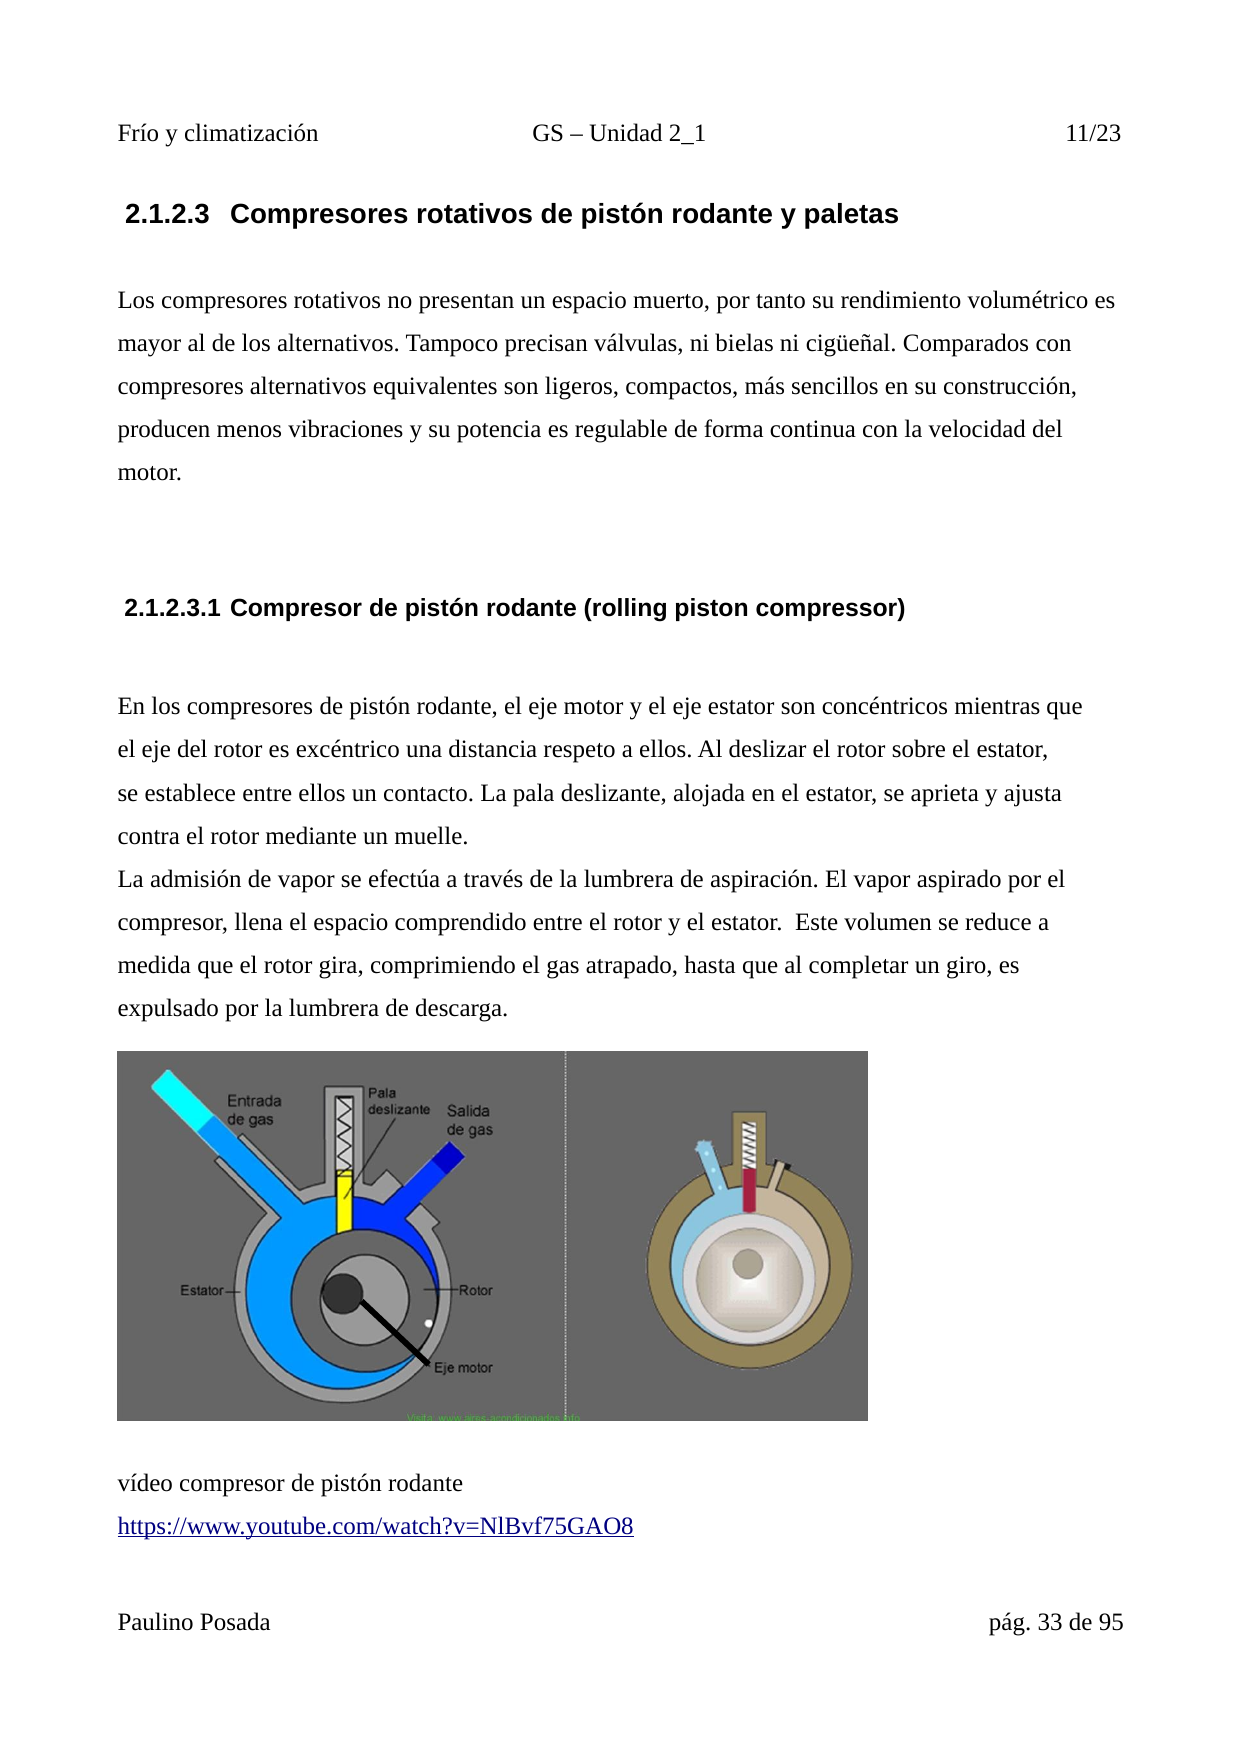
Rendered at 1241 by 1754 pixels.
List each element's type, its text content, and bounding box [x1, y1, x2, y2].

text En los compresores de pistón rodante, el eje motor y el eje estator son concéntricos mientras que [117, 691, 1123, 720]
subtitle Compresores rotativos de pistón rodante y paletas [117, 197, 1123, 229]
text Los compresores rotativos no presentan un espacio muerto, por tanto su rendimiento volumétrico es mayor al de los alternativos. Tampoco precisan válvulas, ni bielas ni cigüeñal. Comparados con compresores alternativos equivalentes son ligeros, compactos, más sencillos en su construcción, producen menos vibraciones y su potencia es regulable de forma continua con la velocidad del motor. [117, 285, 1123, 486]
subtitle Compresor de pistón rodante (rolling piston compressor) [117, 593, 1123, 622]
picture [117, 1051, 868, 1421]
text La admisión de vapor se efectúa a través de la lumbrera de aspiración. El vapor aspirado por el compresor, llena el espacio comprendido entre el rotor y el estator. Este volumen se reduce a medida que el rotor gira, comprimiendo el gas atrapado, hasta que al completar un giro, es expulsado por la lumbrera de descarga. [117, 864, 1123, 1022]
text contra el rotor mediante un muelle. [117, 821, 1123, 849]
text https://www.youtube.com/watch?v=NlBvf75GAO8 [117, 1511, 1123, 1539]
text el eje del rotor es excéntrico una distancia respeto a ellos. Al deslizar el rotor sobre el estator, [117, 734, 1123, 763]
text vídeo compresor de pistón rodante [117, 1468, 1123, 1496]
text se establece entre ellos un contacto. La pala deslizante, alojada en el estator, se aprieta y ajusta [117, 778, 1123, 806]
